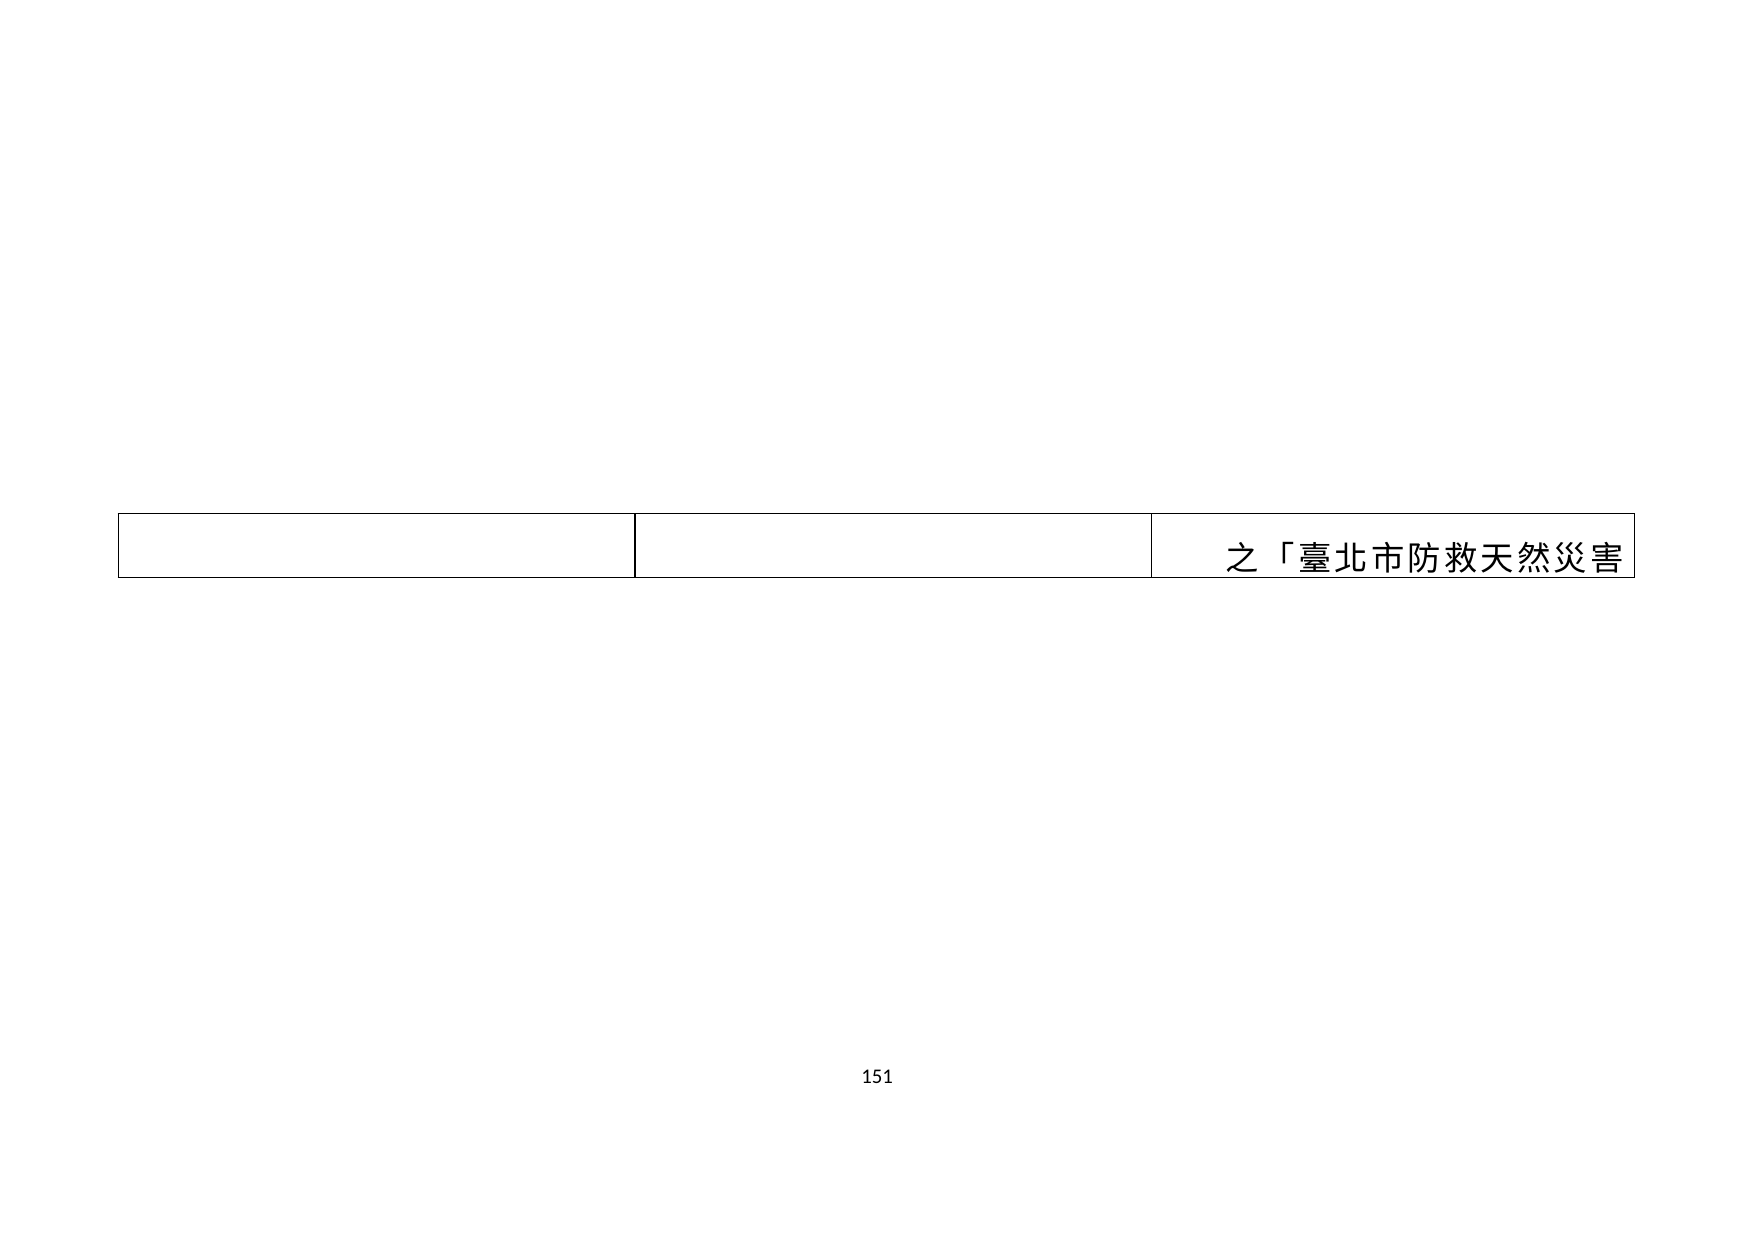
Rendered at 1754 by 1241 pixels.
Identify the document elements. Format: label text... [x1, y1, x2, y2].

table_cell [119, 514, 634, 577]
table_cell [636, 514, 1151, 577]
table_cell 之「臺北市防救天然災害 [1152, 514, 1634, 577]
